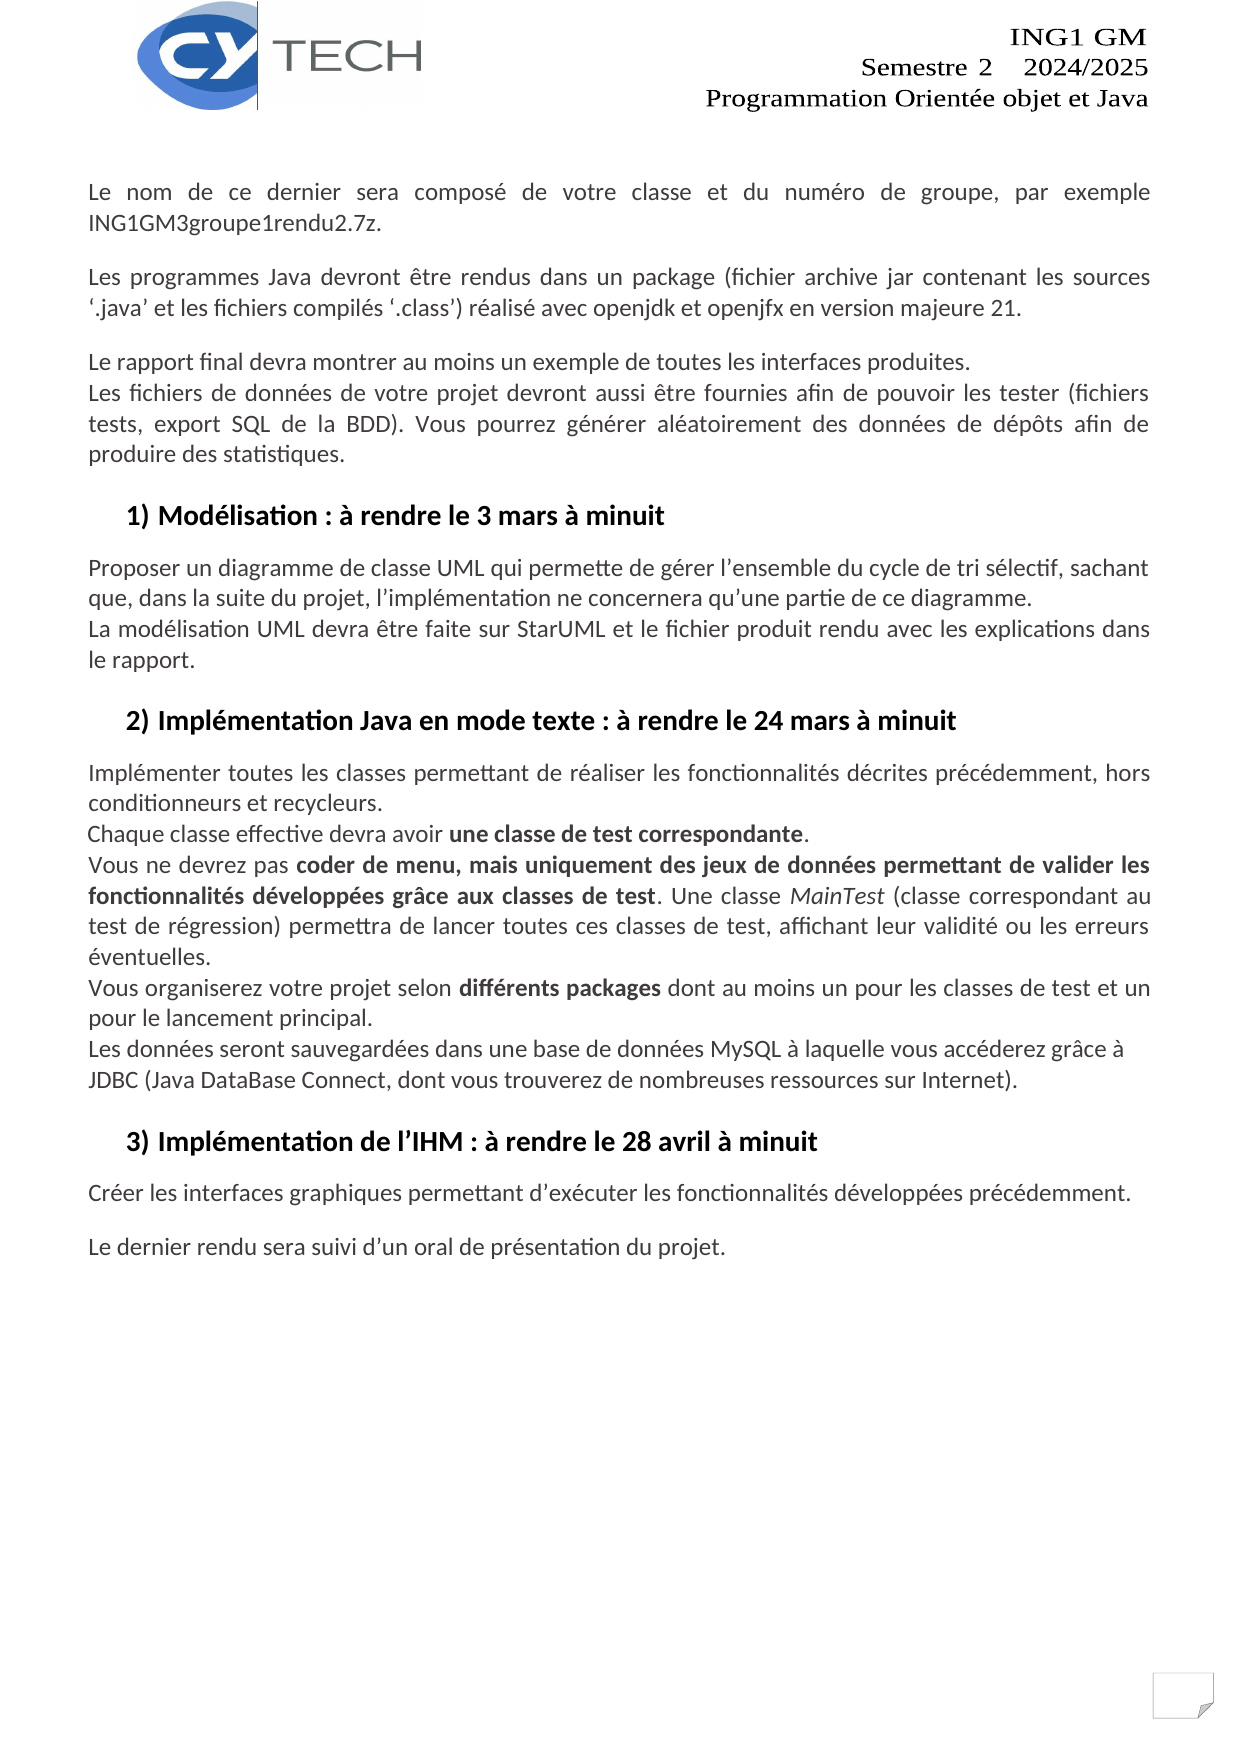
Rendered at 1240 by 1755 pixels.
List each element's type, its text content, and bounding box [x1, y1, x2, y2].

text Chaque classe effective devra avoir une classe de test correspondante. [87, 818, 1152, 849]
subtitle 3) Implémentation de l’IHM : à rendre le 28 avril à minuit [126, 1123, 1152, 1158]
text Créer les interfaces graphiques permettant d’exécuter les fonctionnalités développées précédemment. [88, 1177, 1152, 1208]
text Vous organiserez votre projet selon différents packages dont au moins un pour les classes de test et un pour le lancement principal. [88, 972, 1152, 1033]
text Les données seront sauvegardées dans une base de données MySQL à laquelle vous accéderez grâce à [88, 1033, 1152, 1064]
text Implémenter toutes les classes permettant de réaliser les fonctionnalités décrites précédemment, hors conditionneurs et recycleurs. [88, 757, 1152, 818]
text Proposer un diagramme de classe UML qui permette de gérer l’ensemble du cycle de tri sélectif, sachant que, dans la suite du projet, l’implémentation ne concernera qu’une partie de ce diagramme. [88, 552, 1152, 613]
text JDBC (Java DataBase Connect, dont vous trouverez de nombreuses ressources sur Internet). [88, 1064, 1152, 1095]
text Vous ne devrez pas coder de menu, mais uniquement des jeux de données permettant de valider les fonctionnalités développées grâce aux classes de test. Une classe MainTest (classe correspondant au test de régression) permettra de lancer toutes ces classes de test, affichant leur validité ou les erreurs éventuelles. [88, 849, 1152, 971]
subtitle 1) Modélisation : à rendre le 3 mars à minuit [126, 497, 1152, 533]
text Les programmes Java devront être rendus dans un package (fichier archive jar contenant les sources ‘.java’ et les fichiers compilés ‘.class’) réalisé avec openjdk et openjfx en version majeure 21. [88, 261, 1152, 322]
subtitle 2) Implémentation Java en mode texte : à rendre le 24 mars à minuit [126, 702, 1152, 738]
text Les fichiers de données de votre projet devront aussi être fournies afin de pouvoir les tester (fichiers tests, export SQL de la BDD). Vous pourrez générer aléatoirement des données de dépôts afin de produire des statistiques. [88, 378, 1152, 469]
text Le rapport final devra montrer au moins un exemple de toutes les interfaces produites. [88, 347, 1152, 377]
text La modélisation UML devra être faite sur StarUML et le fichier produit rendu avec les explications dans le rapport. [88, 613, 1152, 674]
text Le nom de ce dernier sera composé de votre classe et du numéro de groupe, par exemple ING1GM3groupe1rendu2.7z. [88, 176, 1152, 237]
text Le dernier rendu sera suivi d’un oral de présentation du projet. [88, 1231, 1152, 1262]
